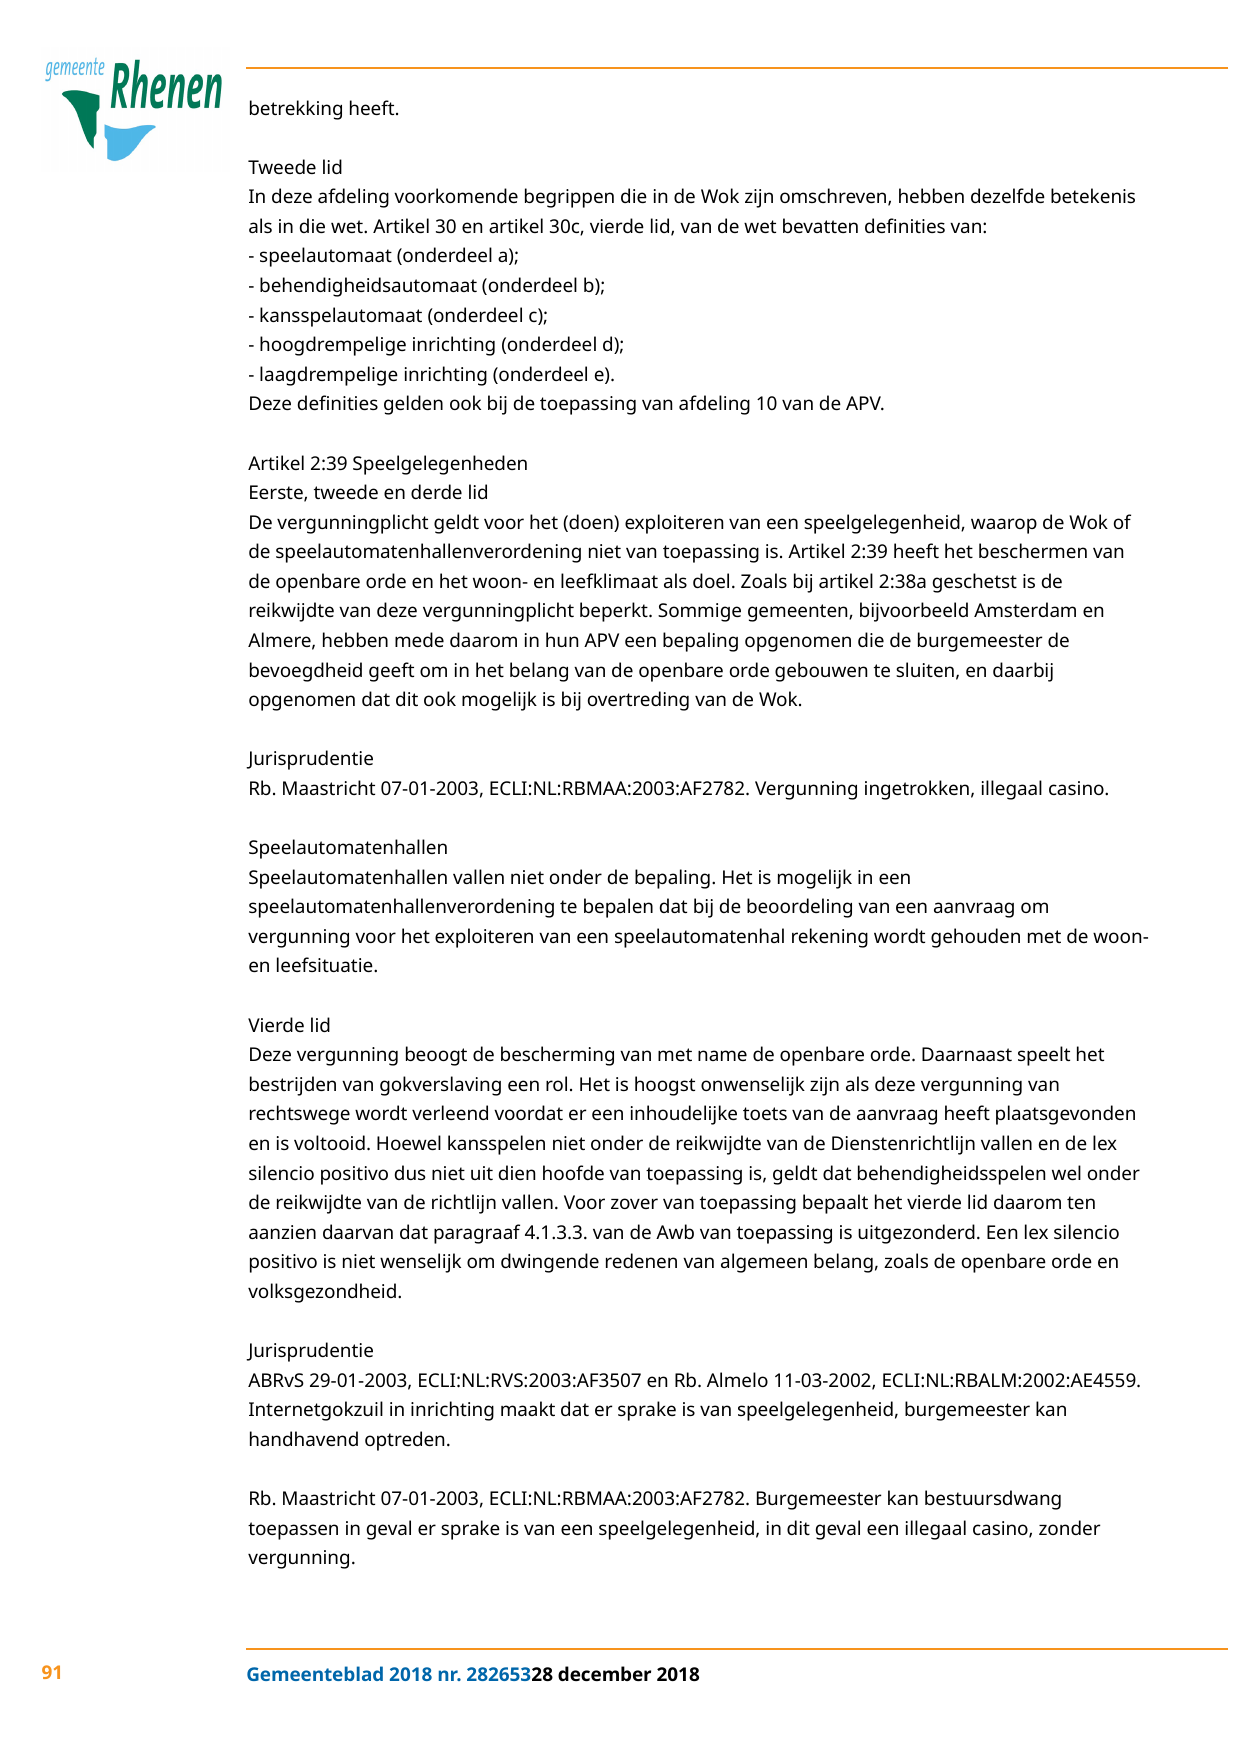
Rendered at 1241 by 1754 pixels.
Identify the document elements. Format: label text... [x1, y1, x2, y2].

text ABRvS 29-01-2003, ECLI:NL:RVS:2003:AF3507 en Rb. Almelo 11-03-2002, ECLI:NL:RBALM:2002:AE4559. Internetgokzuil in inrichting maakt dat er sprake is van speelgelegenheid, burgemeester kan handhavend optreden. [248, 1367, 1152, 1452]
text Speelautomatenhallen [248, 834, 1152, 860]
text - hoogdrempelige inrichting (onderdeel d); [248, 331, 1152, 357]
text De vergunningplicht geldt voor het (doen) exploiteren van een speelgelegenheid, waarop de Wok of de speelautomatenhallenverordening niet van toepassing is. Artikel 2:39 heeft het beschermen van de openbare orde en het woon- en leefklimaat als doel. Zoals bij artikel 2:38a geschetst is de reikwijdte van deze vergunningplicht beperkt. Sommige gemeenten, bijvoorbeeld Amsterdam en Almere, hebben mede daarom in hun APV een bepaling opgenomen die de burgemeester de bevoegdheid geeft om in het belang van de openbare orde gebouwen te sluiten, en daarbij opgenomen dat dit ook mogelijk is bij overtreding van de Wok. [248, 509, 1152, 712]
text betrekking heeft. [248, 95, 1152, 121]
text Vierde lid [248, 1012, 1152, 1038]
text Artikel 2:39 Speelgelegenheden [248, 450, 1152, 476]
text Jurisprudentie [248, 1337, 1152, 1363]
text Deze vergunning beoogt de bescherming van met name de openbare orde. Daarnaast speelt het bestrijden van gokverslaving een rol. Het is hoogst onwenselijk zijn als deze vergunning van rechtswege wordt verleend voordat er een inhoudelijke toets van de aanvraag heeft plaatsgevonden en is voltooid. Hoewel kansspelen niet onder de reikwijdte van de Dienstenrichtlijn vallen en de lex silencio positivo dus niet uit dien hoofde van toepassing is, geldt dat behendigheidsspelen wel onder de reikwijdte van de richtlijn vallen. Voor zover van toepassing bepaalt het vierde lid daarom ten aanzien daarvan dat paragraaf 4.1.3.3. van de Awb van toepassing is uitgezonderd. Een lex silencio positivo is niet wenselijk om dwingende redenen van algemeen belang, zoals de openbare orde en volksgezondheid. [248, 1041, 1152, 1304]
text Tweede lid [248, 154, 1152, 180]
text Jurisprudentie [248, 746, 1152, 771]
text - laagdrempelige inrichting (onderdeel e). [248, 361, 1152, 387]
text - kansspelautomaat (onderdeel c); [248, 302, 1152, 328]
picture [41, 47, 231, 172]
text Eerste, tweede en derde lid [248, 479, 1152, 505]
text Rb. Maastricht 07-01-2003, ECLI:NL:RBMAA:2003:AF2782. Vergunning ingetrokken, illegaal casino. [248, 775, 1152, 801]
text Speelautomatenhallen vallen niet onder de bepaling. Het is mogelijk in een speelautomatenhallenverordening te bepalen dat bij de beoordeling van een aanvraag om vergunning voor het exploiteren van een speelautomatenhal rekening wordt gehouden met de woon- en leefsituatie. [248, 864, 1152, 978]
text - behendigheidsautomaat (onderdeel b); [248, 272, 1152, 298]
text Rb. Maastricht 07-01-2003, ECLI:NL:RBMAA:2003:AF2782. Burgemeester kan bestuursdwang toepassen in geval er sprake is van een speelgelegenheid, in dit geval een illegaal casino, zonder vergunning. [248, 1485, 1152, 1570]
text - speelautomaat (onderdeel a); [248, 243, 1152, 268]
text In deze afdeling voorkomende begrippen die in de Wok zijn omschreven, hebben dezelfde betekenis als in die wet. Artikel 30 en artikel 30c, vierde lid, van de wet bevatten definities van: [248, 183, 1152, 239]
text Deze definities gelden ook bij de toepassing van afdeling 10 van de APV. [248, 391, 1152, 416]
